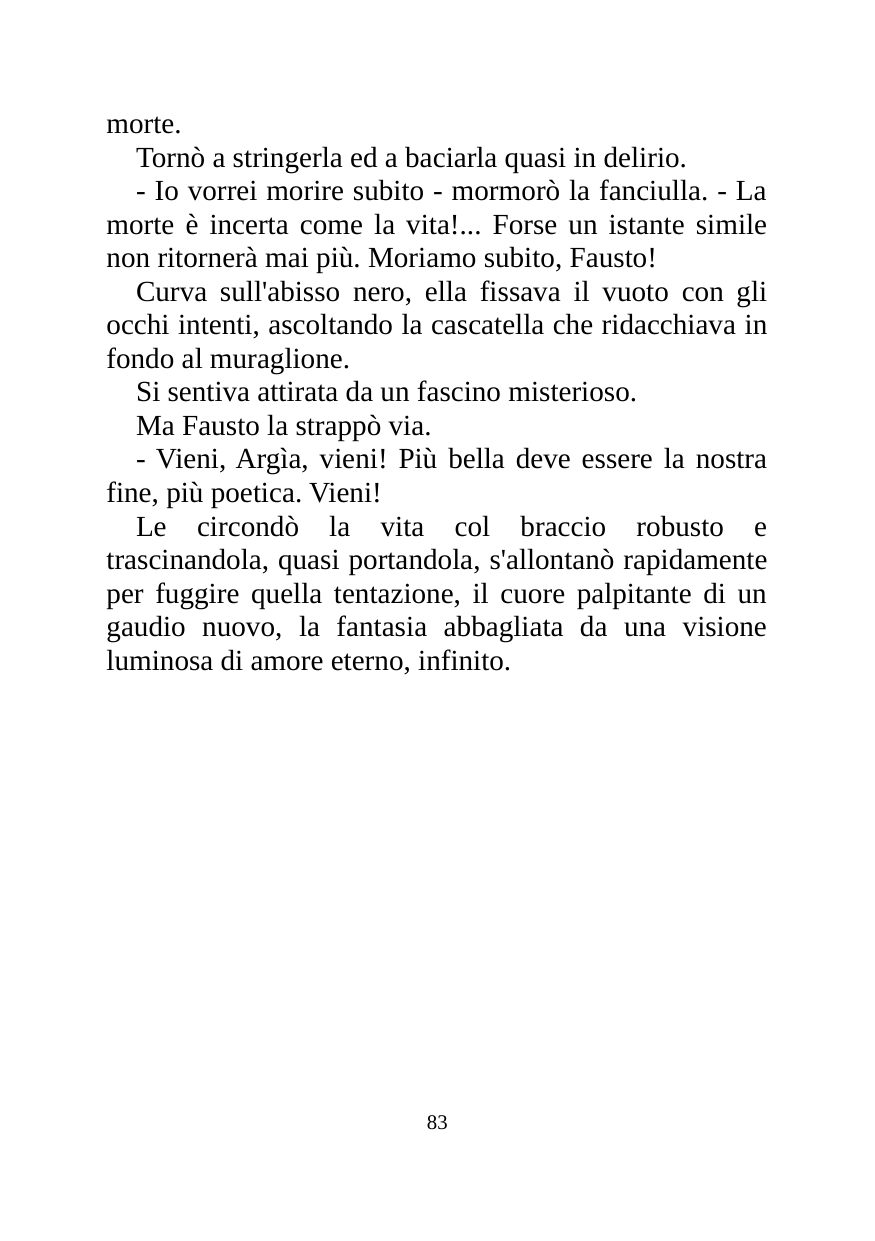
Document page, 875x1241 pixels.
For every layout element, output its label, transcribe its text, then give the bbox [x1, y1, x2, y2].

text - Vieni, Argìa, vieni! Più bella deve essere la nostra fine, più poetica. Vieni! [106, 442, 768, 509]
text Tornò a stringerla ed a baciarla quasi in delirio. [106, 140, 768, 173]
text Le circondò la vita col braccio robusto e trascinandola, quasi portandola, s'allontanò rapidamente per fuggire quella tentazione, il cuore palpitante di un gaudio nuovo, la fantasia abbagliata da una visione luminosa di amore eterno, infinito. [106, 509, 768, 676]
text Ma Fausto la strappò via. [106, 408, 768, 442]
text Curva sull'abisso nero, ella fissava il vuoto con gli occhi intenti, ascoltando la cascatella che ridacchiava in fondo al muraglione. [106, 274, 768, 374]
text Si sentiva attirata da un fascino misterioso. [106, 374, 768, 408]
text - Io vorrei morire subito - mormorò la fanciulla. - La morte è incerta come la vita!... Forse un istante simile non ritornerà mai più. Moriamo subito, Fausto! [106, 173, 768, 274]
text morte. [106, 106, 768, 140]
